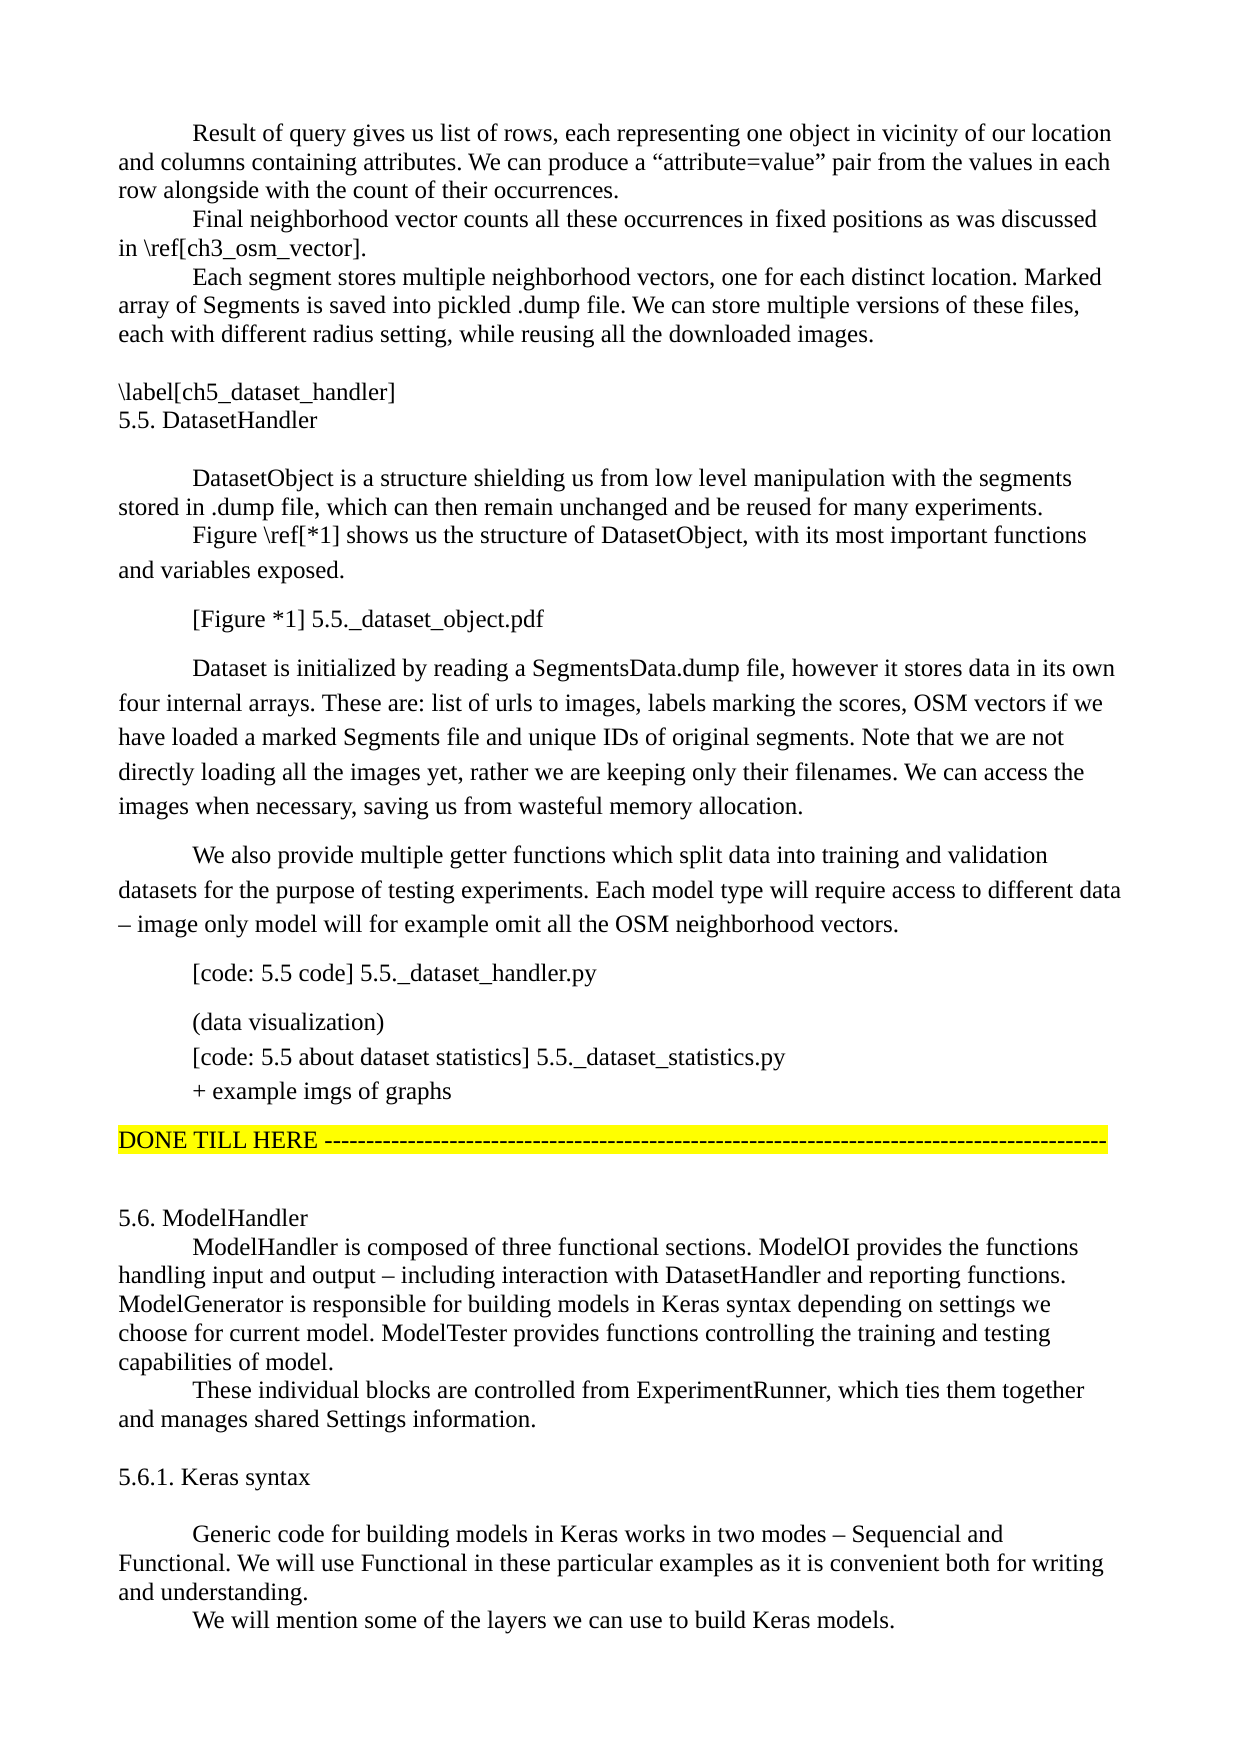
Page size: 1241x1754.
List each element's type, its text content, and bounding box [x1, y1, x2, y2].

text 5.5. DatasetHandler [118, 406, 1122, 434]
text We also provide multiple getter functions which split data into training and validation datasets for the purpose of testing experiments. Each model type will require access to different data – image only model will for example omit all the OSM neighborhood vectors. [118, 840, 1122, 938]
text 5.6. ModelHandler [118, 1203, 1122, 1232]
text [code: 5.5 code] 5.5._dataset_handler.py [118, 958, 1122, 987]
text 5.6.1. Keras syntax [118, 1462, 1122, 1491]
text Generic code for building models in Keras works in two modes – Sequencial and Functional. We will use Functional in these particular examples as it is convenient both for writing and understanding. [118, 1519, 1122, 1606]
text (data visualization) [code: 5.5 about dataset statistics] 5.5._dataset_statistics.py + example imgs of graphs [118, 1007, 1122, 1105]
text Each segment stores multiple neighborhood vectors, one for each distinct location. Marked array of Segments is saved into pickled .dump file. We can store multiple versions of these files, each with different radius setting, while reusing all the downloaded images. [118, 262, 1122, 348]
text Result of query gives us list of rows, each representing one object in vicinity of our location and columns containing attributes. We can produce a “attribute=value” pair from the values in each row alongside with the count of their occurrences. [118, 118, 1122, 204]
text We will mention some of the layers we can use to build Keras models. [118, 1606, 1122, 1634]
text These individual blocks are controlled from ExperimentRunner, which ties them together and manages shared Settings information. [118, 1376, 1122, 1433]
text [Figure *1] 5.5._dataset_object.pdf [118, 604, 1122, 633]
text \label[ch5_dataset_handler] [118, 377, 1122, 406]
text DatasetObject is a structure shielding us from low level manipulation with the segments stored in .dump file, which can then remain unchanged and be reused for many experiments. [118, 463, 1122, 521]
text DONE TILL HERE ---------------------------------------------------------------------------------------------- [118, 1125, 1122, 1154]
text Final neighborhood vector counts all these occurrences in fixed positions as was discussed in \ref[ch3_osm_vector]. [118, 204, 1122, 262]
text ModelHandler is composed of three functional sections. ModelOI provides the functions handling input and output – including interaction with DatasetHandler and reporting functions. ModelGenerator is responsible for building models in Keras syntax depending on settings we choose for current model. ModelTester provides functions controlling the training and testing capabilities of model. [118, 1232, 1122, 1376]
text Dataset is initialized by reading a SegmentsData.dump file, however it stores data in its own four internal arrays. These are: list of urls to images, labels marking the scores, OSM vectors if we have loaded a marked Segments file and unique IDs of original segments. Note that we are not directly loading all the images yet, rather we are keeping only their filenames. We can access the images when necessary, saving us from wasteful memory allocation. [118, 653, 1122, 820]
text Figure \ref[*1] shows us the structure of DatasetObject, with its most important functions and variables exposed. [118, 521, 1122, 584]
